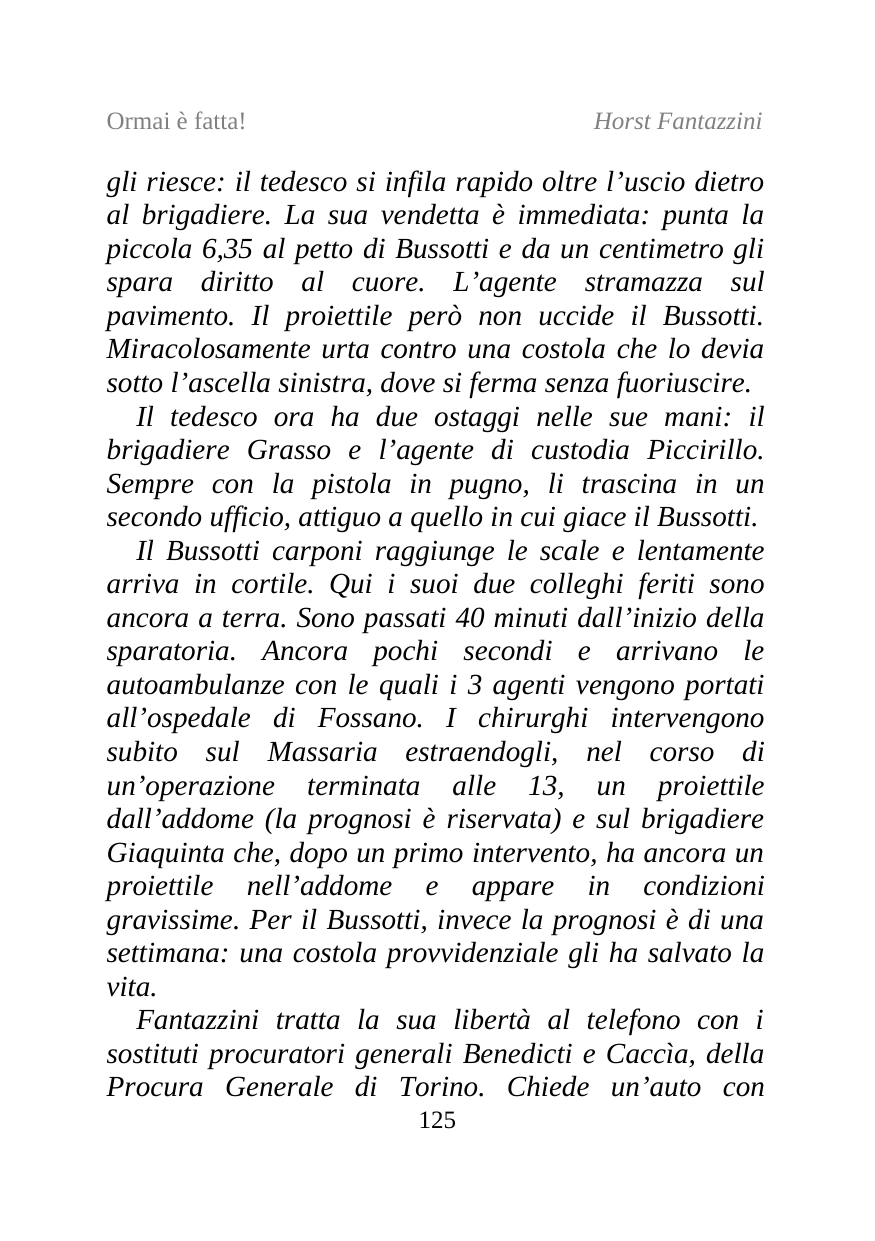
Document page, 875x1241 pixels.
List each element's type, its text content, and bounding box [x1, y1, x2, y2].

text gli riesce: il tedesco si infila rapido oltre l’uscio dietro al brigadiere. La sua vendetta è immediata: punta la piccola 6,35 al petto di Bussotti e da un centimetro gli spara diritto al cuore. L’agente stramazza sul pavimento. Il proiettile però non uccide il Bussotti. Miracolosamente urta contro una costola che lo devia sotto l’ascella sinistra, dove si ferma senza fuoriuscire. [106, 164, 768, 399]
text Il tedesco ora ha due ostaggi nelle sue mani: il brigadiere Grasso e l’agente di custodia Piccirillo. Sempre con la pistola in pugno, li trascina in un secondo ufficio, attiguo a quello in cui giace il Bussotti. [106, 399, 768, 533]
text Fantazzini tratta la sua libertà al telefono con i sostituti procuratori generali Benedicti e Caccìa, della Procura Generale di Torino. Chiede un’auto con [106, 1002, 768, 1103]
text Il Bussotti carponi raggiunge le scale e lentamente arriva in cortile. Qui i suoi due colleghi feriti sono ancora a terra. Sono passati 40 minuti dall’inizio della sparatoria. Ancora pochi secondi e arrivano le autoambulanze con le quali i 3 agenti vengono portati all’ospedale di Fossano. I chirurghi intervengono subito sul Massaria estraendogli, nel corso di un’operazione terminata alle 13, un proiettile dall’addome (la prognosi è riservata) e sul brigadiere Giaquinta che, dopo un primo intervento, ha ancora un proiettile nell’addome e appare in condizioni gravissime. Per il Bussotti, invece la prognosi è di una settimana: una costola provvidenziale gli ha salvato la vita. [106, 533, 768, 1002]
